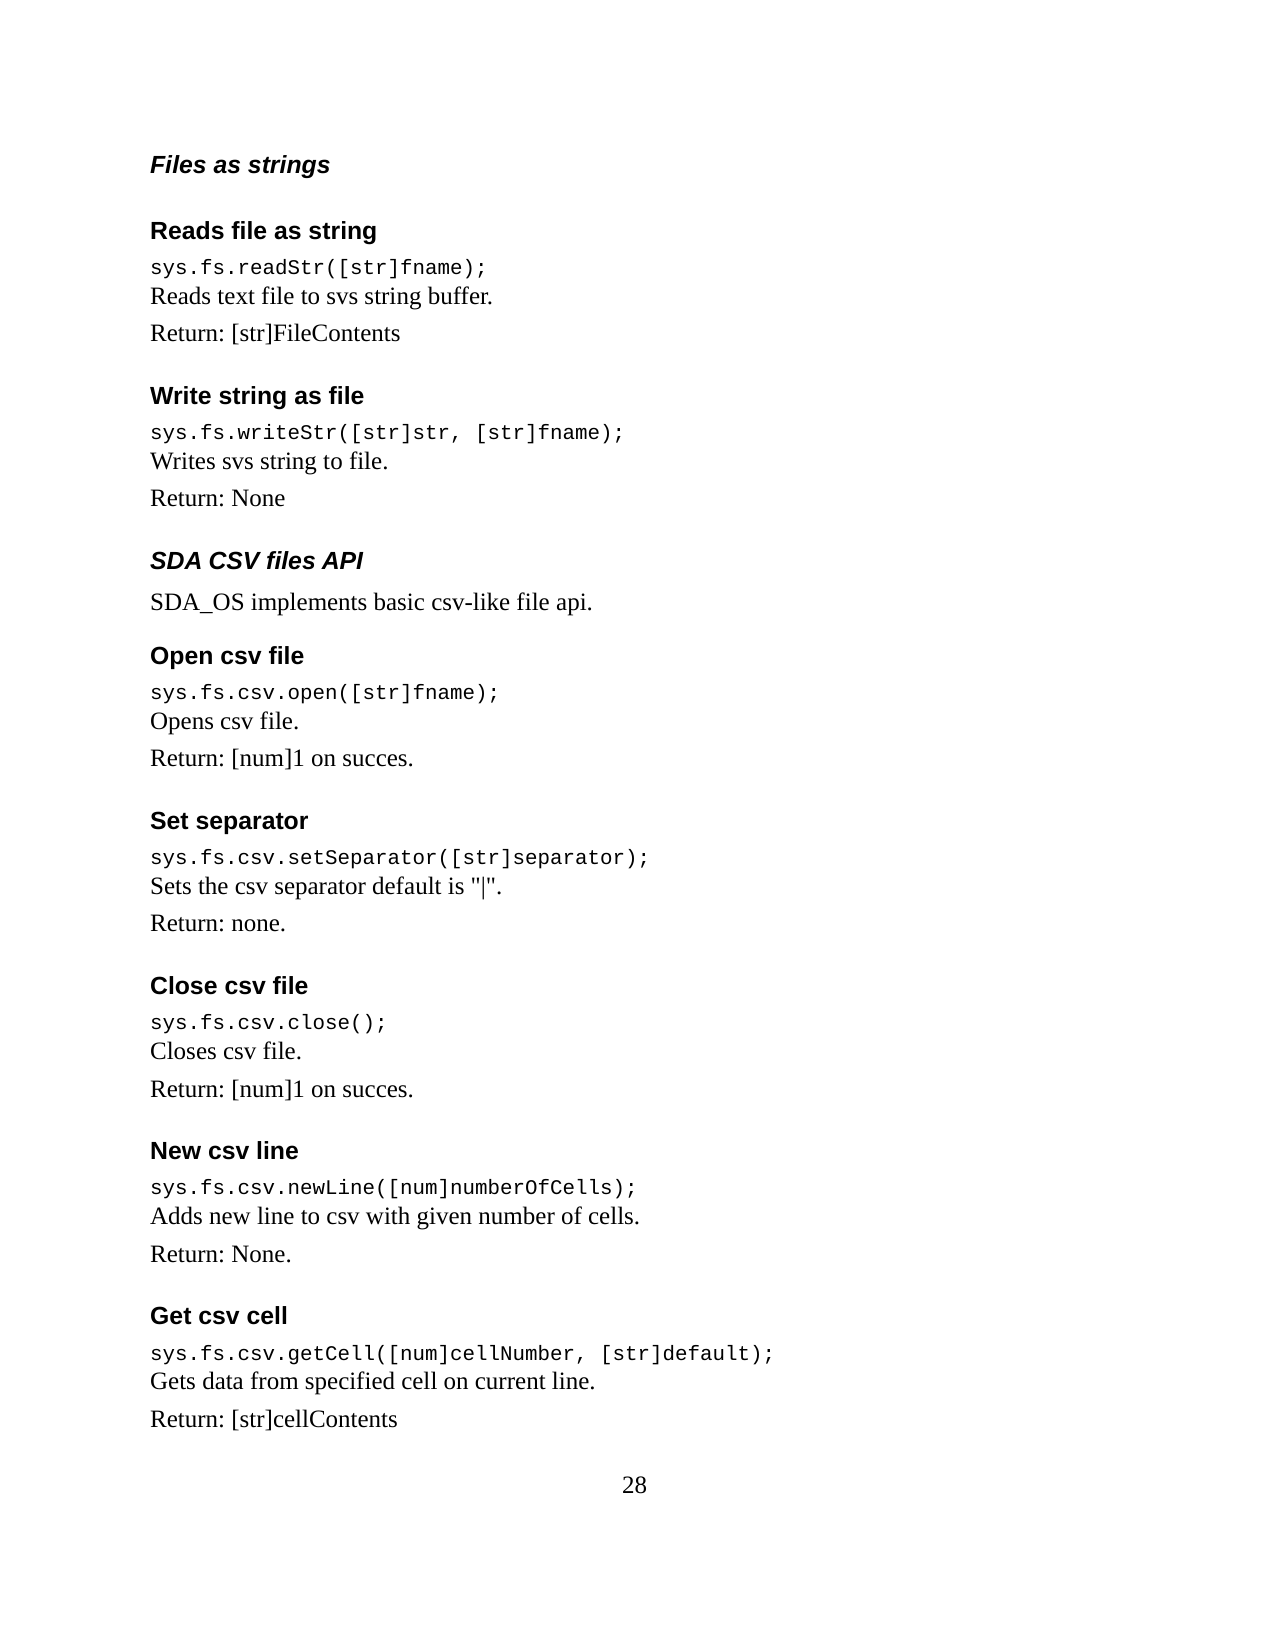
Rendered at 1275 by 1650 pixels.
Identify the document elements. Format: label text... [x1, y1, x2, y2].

text Closes csv file. [150, 1036, 1125, 1065]
subtitle New csv line [150, 1136, 1125, 1165]
text Reads text file to svs string buffer. [150, 281, 1125, 309]
text Return: [num]1 on succes. [150, 1074, 1125, 1102]
text sys.fs.csv.newLine([num]numberOfCells); [150, 1177, 1125, 1201]
text Return: [str]FileContents [150, 318, 1125, 347]
text Return: None. [150, 1239, 1125, 1267]
text sys.fs.csv.getCell([num]cellNumber, [str]default); [150, 1342, 1125, 1366]
text Sets the csv separator default is "|". [150, 871, 1125, 899]
text Return: none. [150, 908, 1125, 937]
text Writes svs string to file. [150, 446, 1125, 474]
text sys.fs.csv.close(); [150, 1012, 1125, 1036]
text Return: None [150, 483, 1125, 512]
subtitle Files as strings [150, 150, 1125, 178]
subtitle Set separator [150, 806, 1125, 835]
text sys.fs.readStr([str]fname); [150, 257, 1125, 281]
subtitle Close csv file [150, 971, 1125, 1000]
subtitle Open csv file [150, 641, 1125, 669]
subtitle Get csv cell [150, 1301, 1125, 1330]
text sys.fs.writeStr([str]str, [str]fname); [150, 422, 1125, 446]
text sys.fs.csv.setSeparator([str]separator); [150, 847, 1125, 871]
text Return: [num]1 on succes. [150, 743, 1125, 772]
text Return: [str]cellContents [150, 1404, 1125, 1433]
text Opens csv file. [150, 706, 1125, 734]
text Adds new line to csv with given number of cells. [150, 1201, 1125, 1230]
text sys.fs.csv.open([str]fname); [150, 682, 1125, 706]
subtitle SDA CSV files API [150, 546, 1125, 575]
subtitle Reads file as string [150, 216, 1125, 244]
text Gets data from specified cell on current line. [150, 1366, 1125, 1395]
subtitle Write string as file [150, 381, 1125, 410]
text SDA_OS implements basic csv-like file api. [150, 587, 1125, 616]
